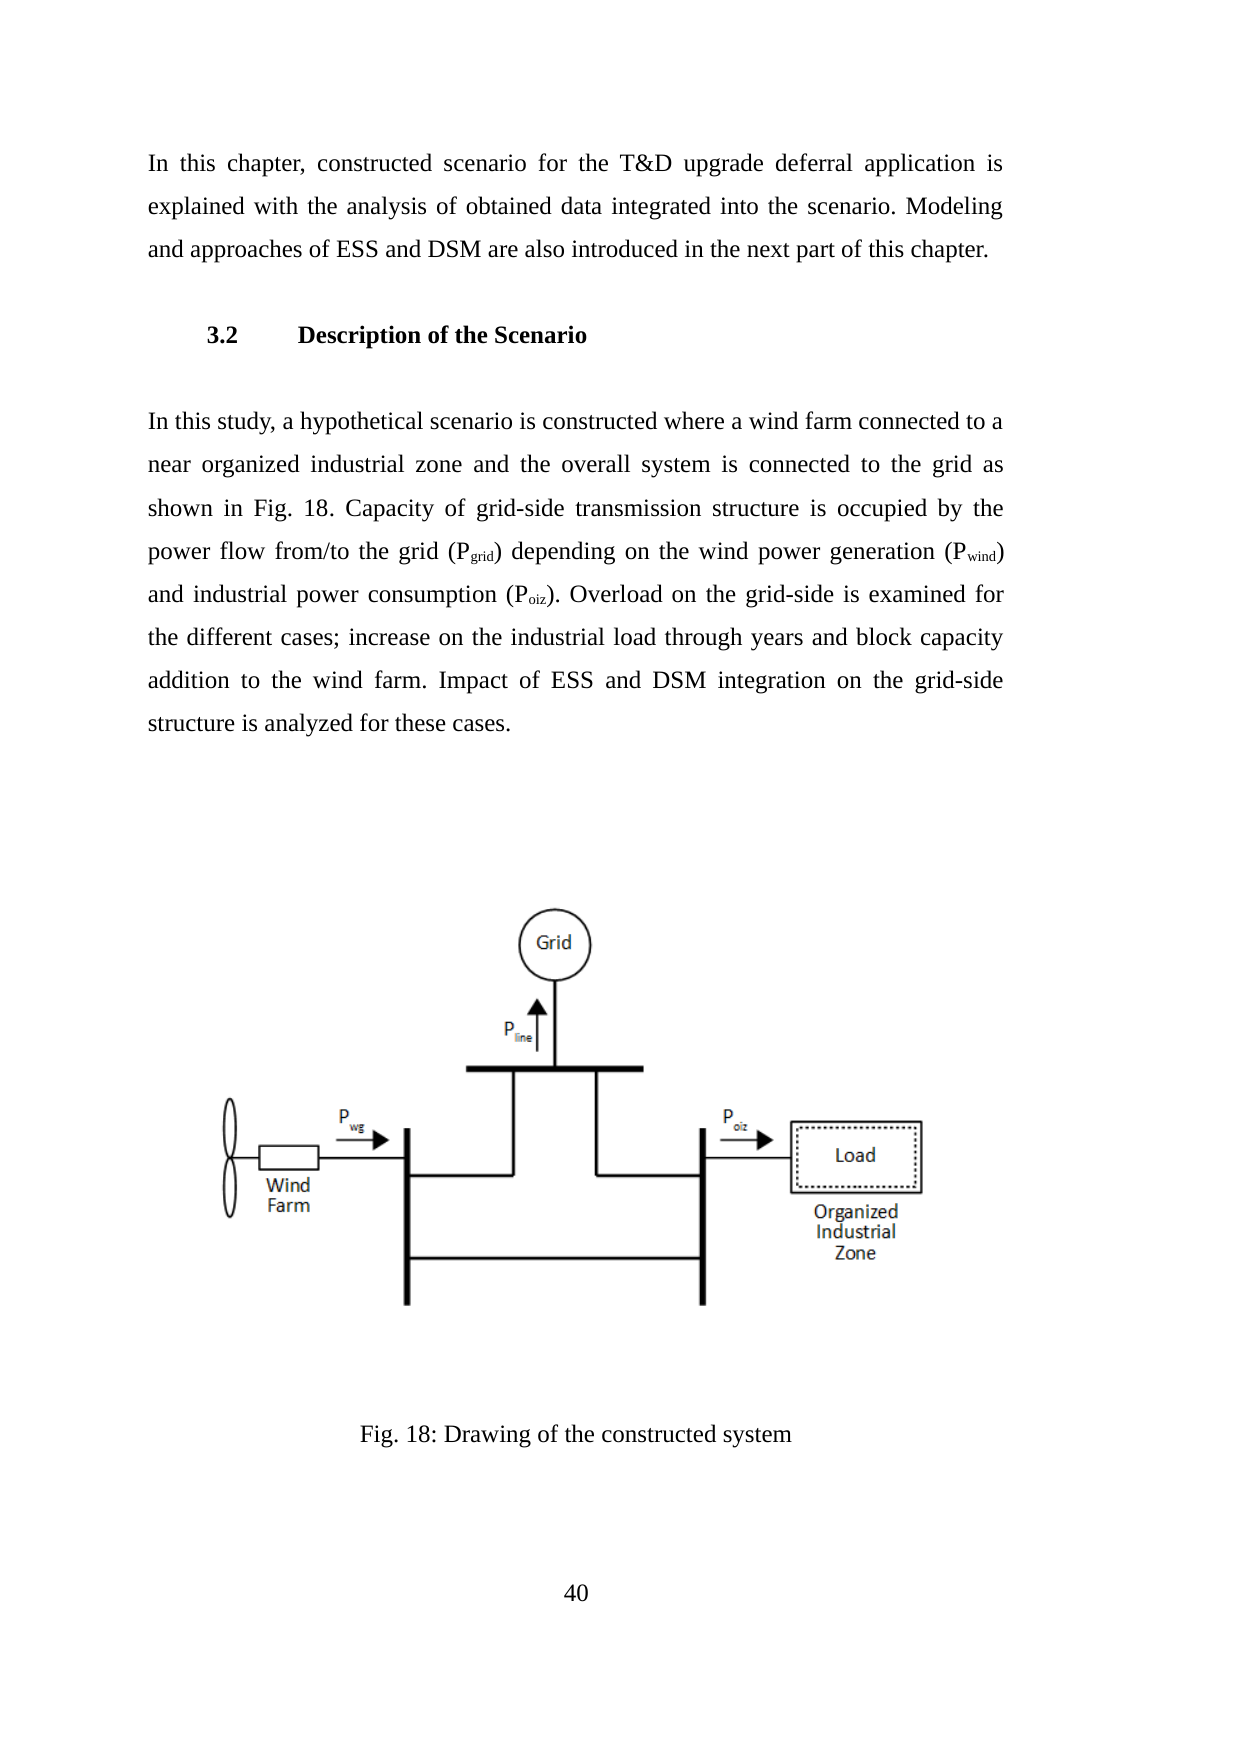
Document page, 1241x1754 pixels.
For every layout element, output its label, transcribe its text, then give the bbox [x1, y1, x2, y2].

text Fig. 18: Drawing of the constructed system [148, 1419, 1004, 1448]
picture [147, 893, 1004, 1366]
text In this chapter, constructed scenario for the T&D upgrade deferral application is explained with the analysis of obtained data integrated into the scenario. Modeling and approaches of ESS and DSM are also introduced in the next part of this chapter. [148, 148, 1004, 263]
text In this study, a hypothetical scenario is constructed where a wind farm connected to a near organized industrial zone and the overall system is connected to the grid as shown in Fig. 18. Capacity of grid-side transmission structure is occupied by the power flow from/to the grid (Pgrid) depending on the wind power generation (Pwind) and industrial power consumption (Poiz). Overload on the grid-side is examined for the different cases; increase on the industrial load through years and block capacity addition to the wind farm. Impact of ESS and DSM integration on the grid-side structure is analyzed for these cases. [148, 406, 1004, 737]
list Description of the Scenario [207, 320, 1004, 349]
